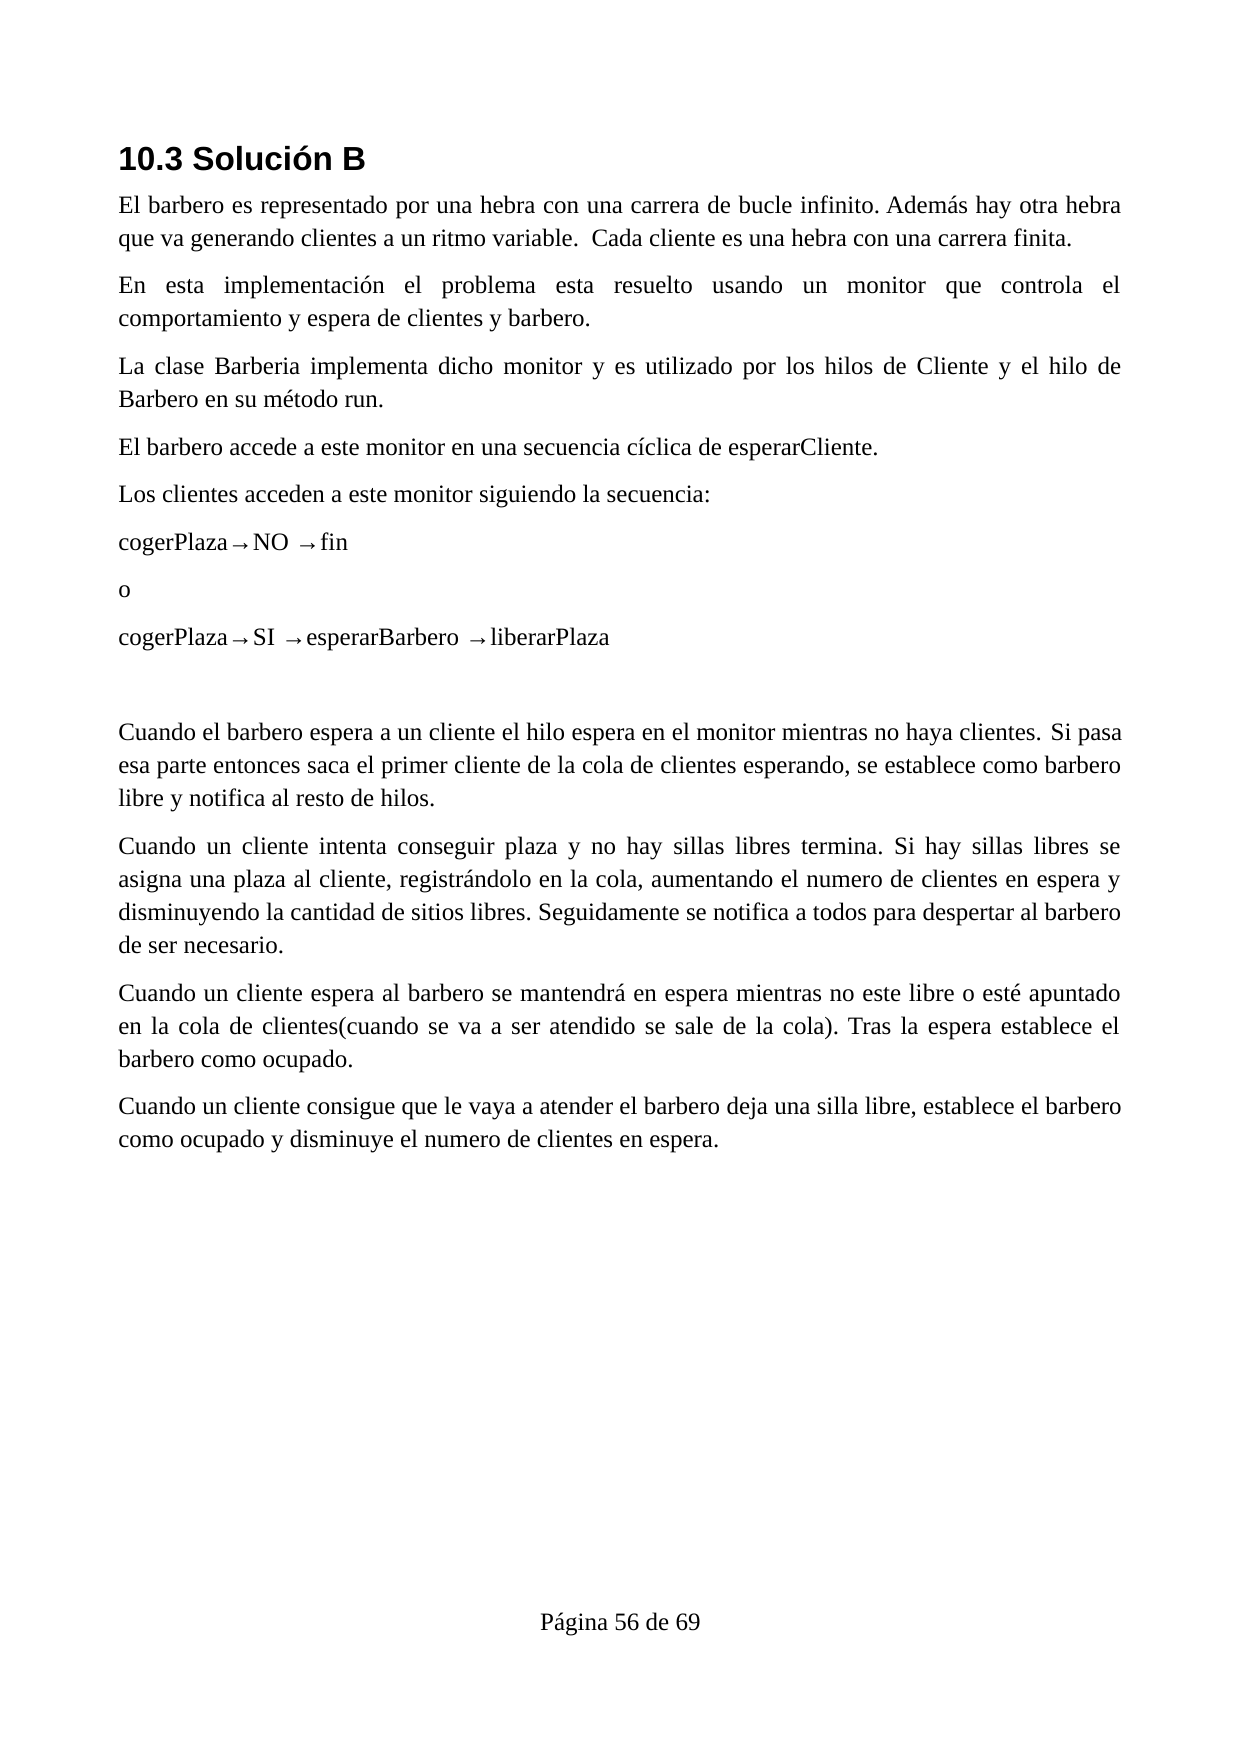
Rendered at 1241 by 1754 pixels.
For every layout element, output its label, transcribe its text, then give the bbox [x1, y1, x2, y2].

subtitle 10.3 Solución B [118, 139, 1122, 177]
text Cuando un cliente intenta conseguir plaza y no hay sillas libres termina. Si hay sillas libres se asigna una plaza al cliente, registrándolo en la cola, aumentando el numero de clientes en espera y disminuyendo la cantidad de sitios libres. Seguidamente se notifica a todos para despertar al barbero de ser necesario. [118, 831, 1122, 959]
text Cuando un cliente consigue que le vaya a atender el barbero deja una silla libre, establece el barbero como ocupado y disminuye el numero de clientes en espera. [118, 1091, 1122, 1153]
text Cuando un cliente espera al barbero se mantendrá en espera mientras no este libre o esté apuntado en la cola de clientes(cuando se va a ser atendido se sale de la cola). Tras la espera establece el barbero como ocupado. [118, 978, 1122, 1072]
text El barbero es representado por una hebra con una carrera de bucle infinito. Además hay otra hebra que va generando clientes a un ritmo variable. Cada cliente es una hebra con una carrera finita. [118, 190, 1122, 252]
text cogerPlaza→NO →fin [118, 527, 1122, 556]
text La clase Barberia implementa dicho monitor y es utilizado por los hilos de Cliente y el hilo de Barbero en su método run. [118, 351, 1122, 413]
text En esta implementación el problema esta resuelto usando un monitor que controla el comportamiento y espera de clientes y barbero. [118, 271, 1122, 332]
text Los clientes acceden a este monitor siguiendo la secuencia: [118, 479, 1122, 508]
text o [118, 574, 1122, 603]
text Cuando el barbero espera a un cliente el hilo espera en el monitor mientras no haya clientes. Si pasa esa parte entonces saca el primer cliente de la cola de clientes esperando, se establece como barbero libre y notifica al resto de hilos. [118, 717, 1122, 812]
text El barbero accede a este monitor en una secuencia cíclica de esperarCliente. [118, 432, 1122, 461]
text cogerPlaza→SI →esperarBarbero →liberarPlaza [118, 622, 1122, 651]
